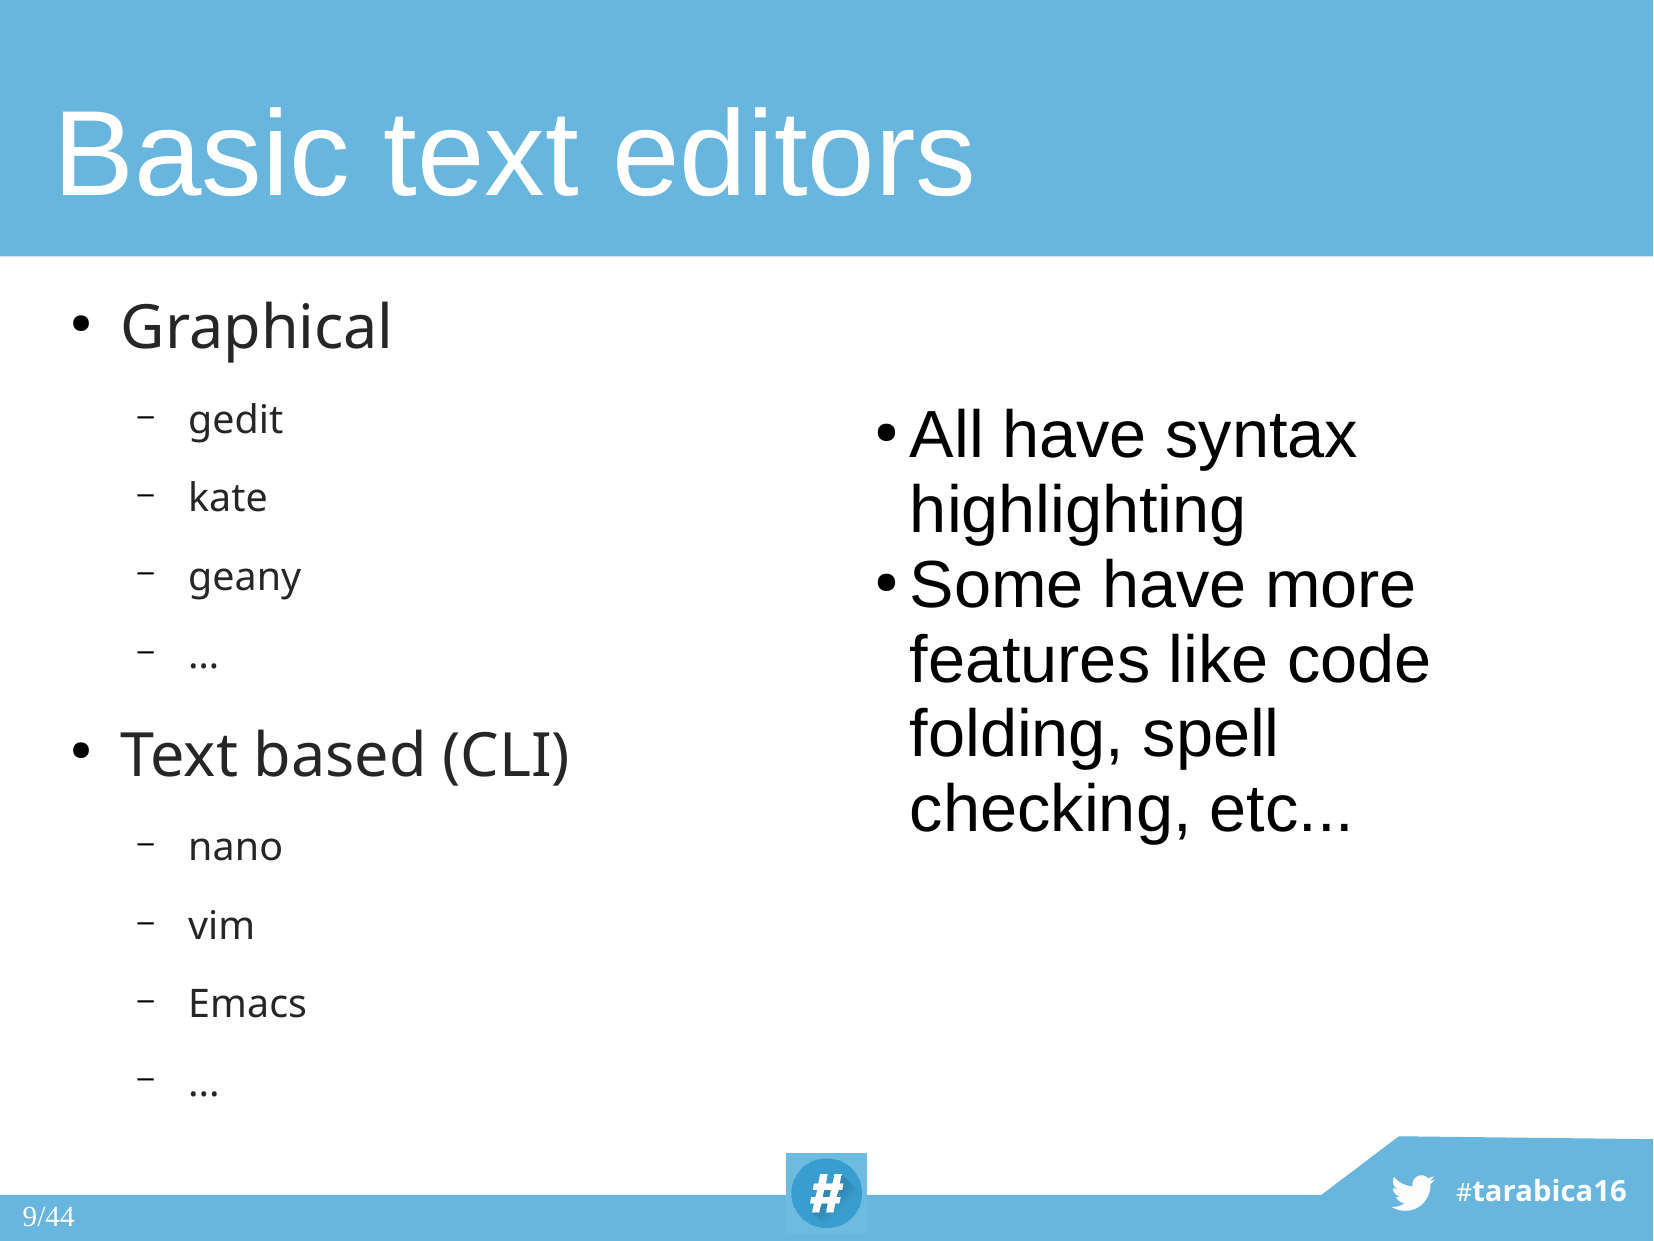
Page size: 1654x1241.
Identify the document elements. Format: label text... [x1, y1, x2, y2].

title Basic text editors [53, 49, 1600, 257]
text_box All have syntax highlighting Some have more features like code folding, spell checking, etc... [859, 390, 1561, 854]
list Graphical gedit kate geany … Text based (CLI) nano vim Emacs ... [53, 283, 1632, 1108]
picture [786, 1153, 867, 1233]
picture [1378, 1158, 1448, 1228]
